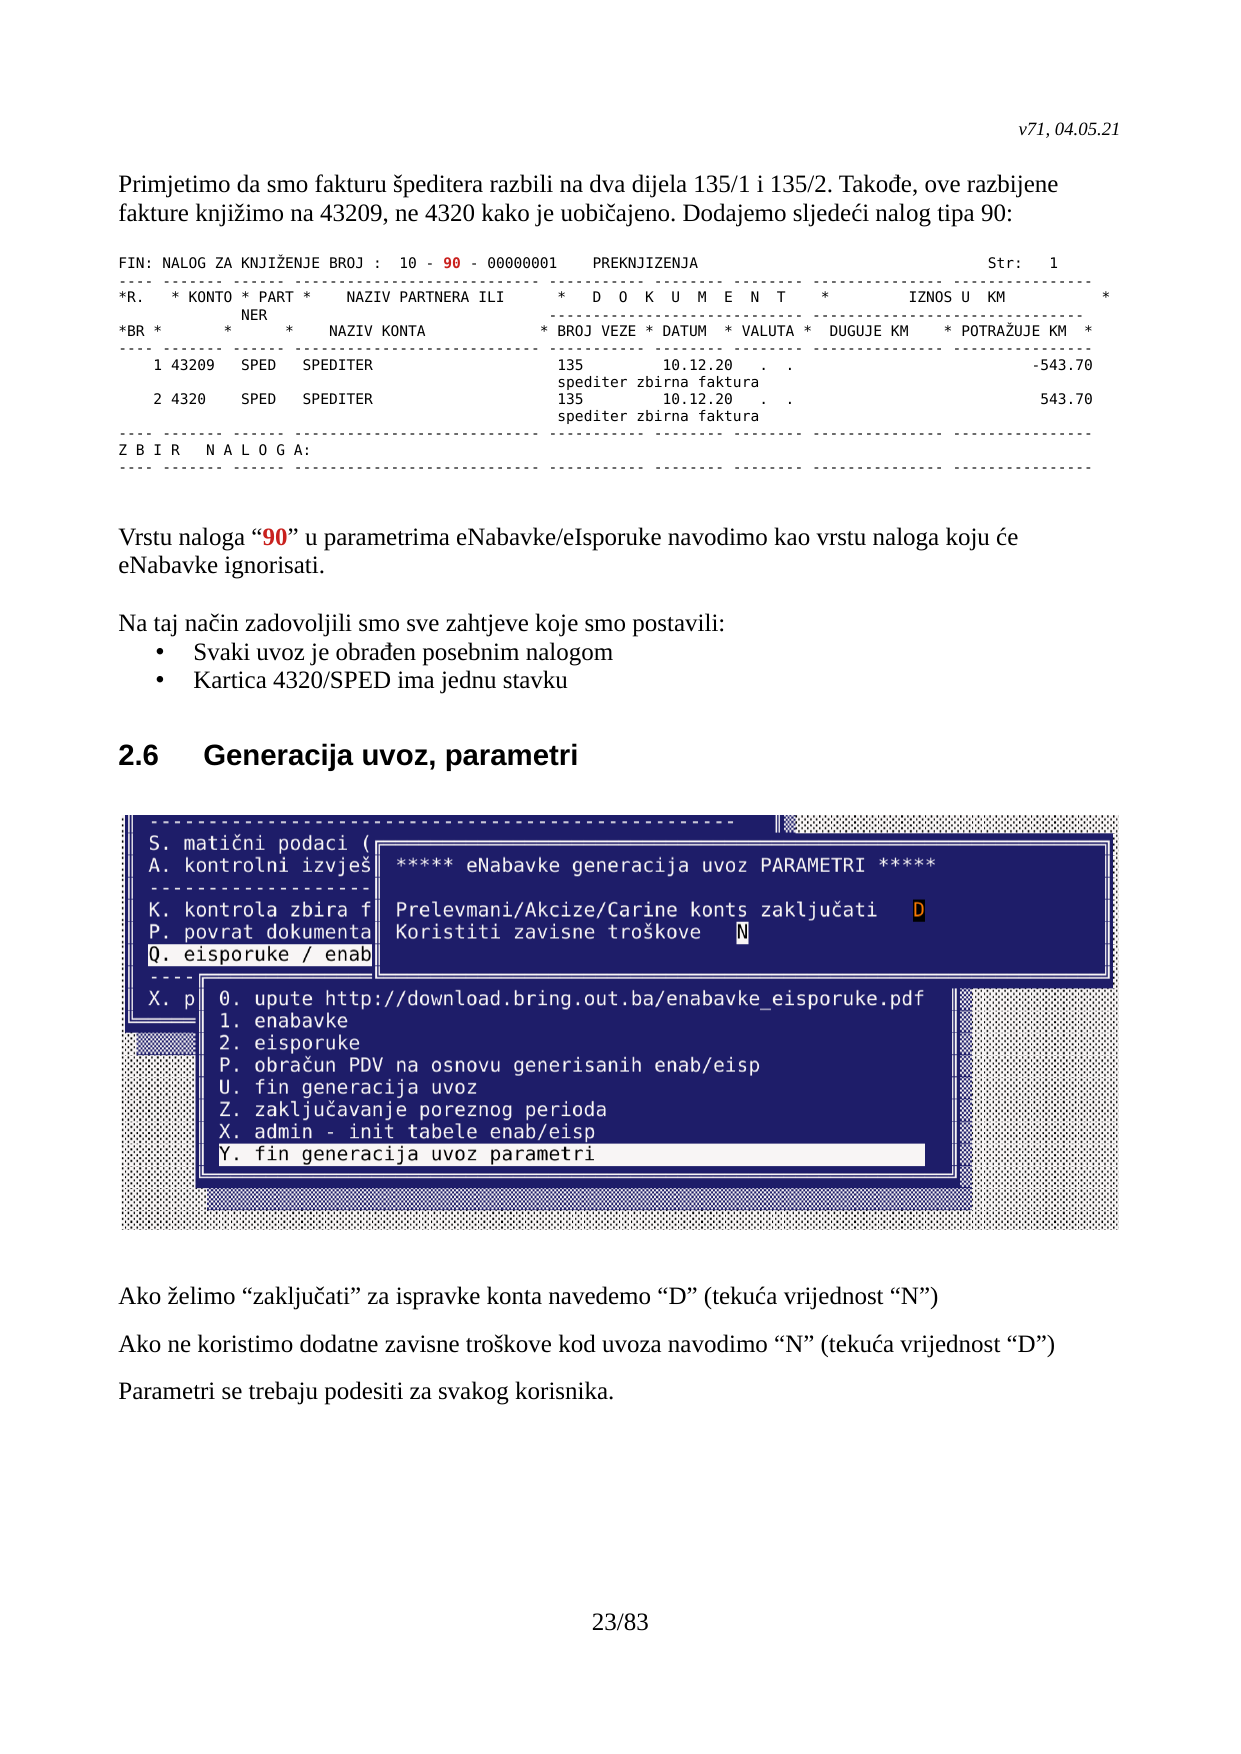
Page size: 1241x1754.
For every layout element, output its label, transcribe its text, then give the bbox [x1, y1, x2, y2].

text ---- ------- ------ ---------------------------- ----------- -------- -------- --------------- ---------------- [118, 340, 1122, 357]
picture [121, 815, 1119, 1230]
text Ako ne koristimo dodatne zavisne troškove kod uvoza navodimo “N” (tekuća vrijednost “D”) [118, 1329, 1122, 1357]
text ---- ------- ------ ---------------------------- ----------- -------- -------- --------------- ---------------- [118, 459, 1122, 476]
text Na taj način zadovoljili smo sve zahtjeve koje smo postavili: [118, 608, 1122, 637]
list Svaki uvoz je obrađen posebnim nalogom [156, 637, 1122, 666]
text ---- ------- ------ ---------------------------- ----------- -------- -------- --------------- ---------------- [118, 425, 1122, 442]
list Kartica 4320/SPED ima jednu stavku [156, 666, 1122, 694]
text *BR * * * NAZIV KONTA * BROJ VEZE * DATUM * VALUTA * DUGUJE KM * POTRAŽUJE KM * [118, 323, 1122, 340]
text Vrstu naloga “90” u parametrima eNabavke/eIsporuke navodimo kao vrstu naloga koju će eNabavke ignorisati. [118, 522, 1122, 579]
text 1 43209 SPED SPEDITER 135 10.12.20 . . -543.70 [118, 357, 1122, 374]
text spediter zbirna faktura [118, 374, 1122, 391]
text 2 4320 SPED SPEDITER 135 10.12.20 . . 543.70 [118, 391, 1122, 408]
text *R. * KONTO * PART * NAZIV PARTNERA ILI * D O K U M E N T * IZNOS U KM * [118, 289, 1122, 306]
text FIN: NALOG ZA KNJIŽENJE BROJ : 10 - 90 - 00000001 PREKNJIZENJA Str: 1 [118, 255, 1122, 272]
text NER ----------------------------- ------------------------------- [118, 306, 1122, 323]
text Z B I R N A L O G A: [118, 442, 1122, 459]
text Parametri se trebaju podesiti za svakog korisnika. [118, 1376, 1122, 1405]
subtitle Generacija uvoz, parametri [118, 738, 1122, 771]
text ---- ------- ------ ---------------------------- ----------- -------- -------- --------------- ---------------- [118, 272, 1122, 289]
text Primjetimo da smo fakturu špeditera razbili na dva dijela 135/1 i 135/2. Takođe, ove razbijene fakture knjižimo na 43209, ne 4320 kako je uobičajeno. Dodajemo sljedeći nalog tipa 90: [118, 169, 1122, 227]
text Ako želimo “zaključati” za ispravke konta navedemo “D” (tekuća vrijednost “N”) [118, 1281, 1122, 1310]
text spediter zbirna faktura [118, 408, 1122, 425]
